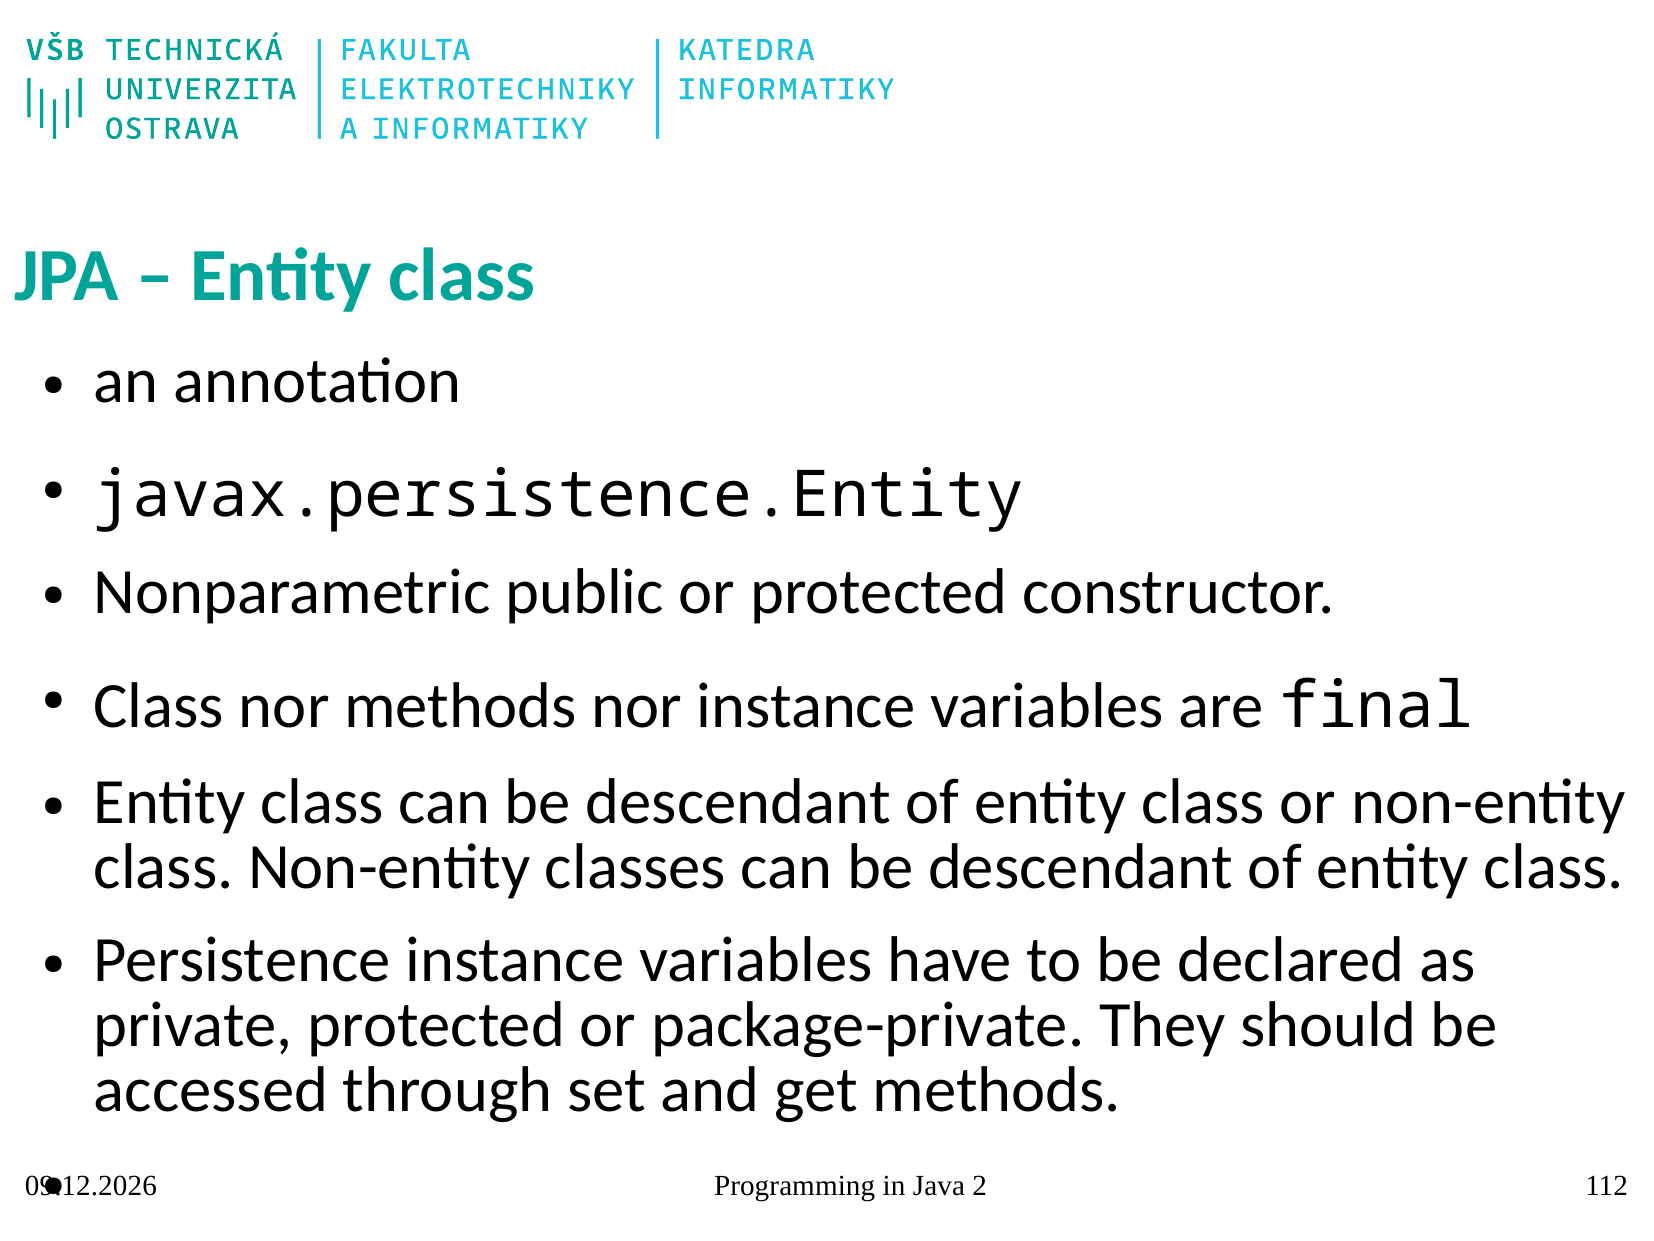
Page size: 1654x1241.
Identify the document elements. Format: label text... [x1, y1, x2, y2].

list an annotation javax.persistence.Entity Nonparametric public or protected constructor. Class nor methods nor instance variables are final Entity class can be descendant of entity class or non-entity class. Non-entity classes can be descendant of entity class. Persistence instance variables have to be declared as private, protected or package-private. They should be accessed through set and get methods. [24, 354, 1629, 1146]
title JPA – Entity class [14, 165, 1619, 319]
picture [26, 31, 894, 139]
